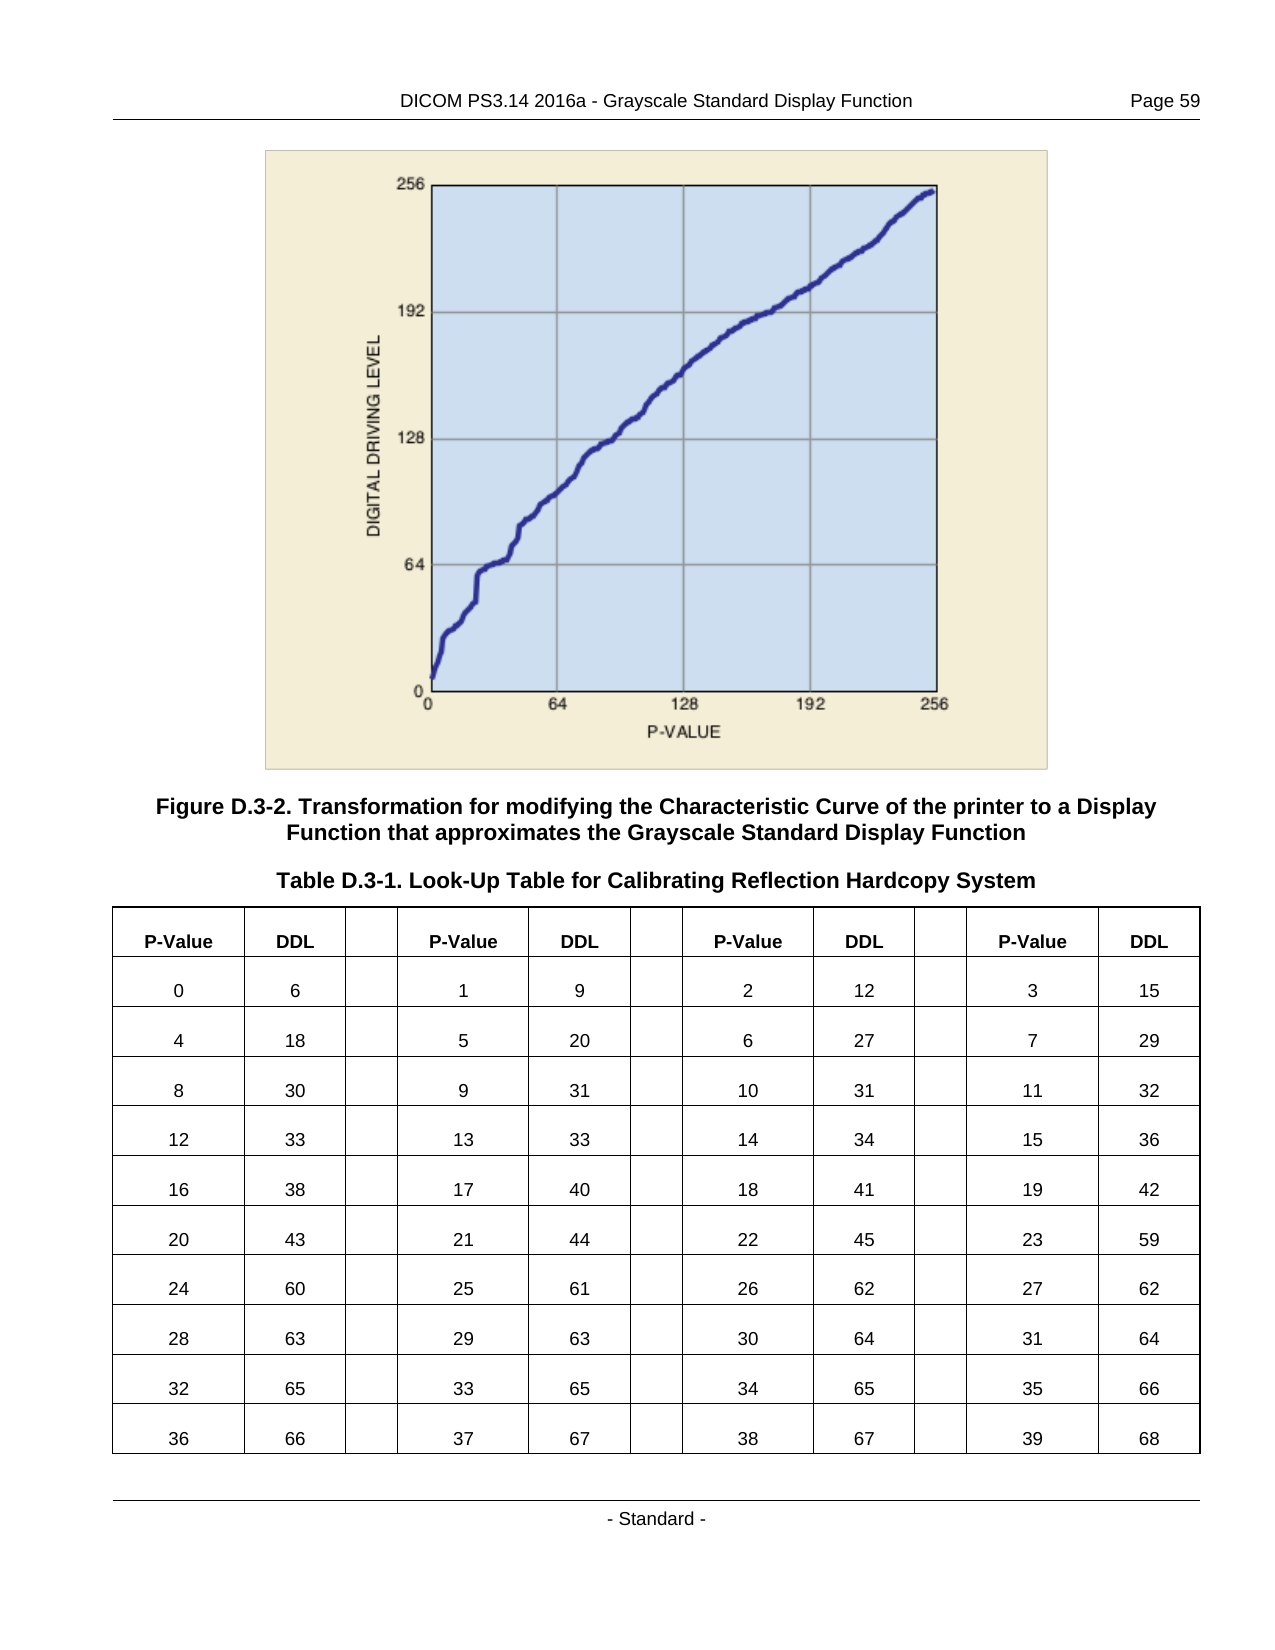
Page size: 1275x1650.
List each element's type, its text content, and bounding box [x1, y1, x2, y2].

table_cell 20 [529, 1007, 630, 1056]
table_header P-Value [398, 908, 528, 956]
table_cell 13 [398, 1106, 528, 1155]
table_cell 40 [529, 1156, 630, 1204]
table_header P-Value [967, 908, 1098, 956]
table_cell 35 [967, 1355, 1098, 1403]
table_cell 60 [245, 1255, 345, 1304]
table_cell 33 [529, 1106, 630, 1155]
table_cell 31 [814, 1057, 914, 1105]
table_cell 34 [814, 1106, 914, 1155]
picture [264, 150, 1049, 771]
table_cell [346, 1206, 397, 1254]
table_cell 22 [683, 1206, 813, 1254]
table_cell 9 [398, 1057, 528, 1105]
table_cell 34 [683, 1355, 813, 1403]
table_cell 63 [245, 1305, 345, 1354]
table_cell [915, 1057, 966, 1105]
table_cell 29 [398, 1305, 528, 1354]
table_cell 38 [683, 1404, 813, 1453]
table_header [915, 908, 966, 956]
table_cell [631, 1057, 682, 1105]
table_cell [631, 1355, 682, 1403]
table_cell [631, 1156, 682, 1204]
table_cell 7 [967, 1007, 1098, 1056]
table_cell 33 [398, 1355, 528, 1403]
table_cell [915, 1355, 966, 1403]
table_header [631, 908, 682, 956]
table_header P-Value [683, 908, 813, 956]
table_cell 31 [967, 1305, 1098, 1354]
table_cell 59 [1099, 1206, 1199, 1254]
table_header DDL [1099, 908, 1199, 956]
table_cell 9 [529, 957, 630, 1006]
table_cell 25 [398, 1255, 528, 1304]
table_cell [915, 1106, 966, 1155]
table_cell 6 [683, 1007, 813, 1056]
table_cell 66 [1099, 1355, 1199, 1403]
table_cell 16 [113, 1156, 244, 1204]
table_cell [631, 1404, 682, 1453]
table_cell 0 [113, 957, 244, 1006]
table_cell 36 [113, 1404, 244, 1453]
table_cell 67 [814, 1404, 914, 1453]
table_cell [631, 1305, 682, 1354]
table_cell 17 [398, 1156, 528, 1204]
table_cell 61 [529, 1255, 630, 1304]
table_header [346, 908, 397, 956]
table_cell [346, 1305, 397, 1354]
table_cell 26 [683, 1255, 813, 1304]
table_cell 64 [1099, 1305, 1199, 1354]
table_header DDL [529, 908, 630, 956]
table_cell [915, 1206, 966, 1254]
text Figure D.3-2. Transformation for modifying the Characteristic Curve of the printer to a Display Function that approximates the Grayscale Standard Display Function [112, 793, 1200, 844]
table_header P-Value [113, 908, 244, 956]
table_cell 38 [245, 1156, 345, 1204]
table_cell [915, 1156, 966, 1204]
table_cell [915, 1305, 966, 1354]
table_cell 24 [113, 1255, 244, 1304]
table_cell 15 [1099, 957, 1199, 1006]
table_cell [915, 1404, 966, 1453]
table_cell 5 [398, 1007, 528, 1056]
table_cell 37 [398, 1404, 528, 1453]
table_cell [631, 1007, 682, 1056]
table_cell 32 [113, 1355, 244, 1403]
table_cell 45 [814, 1206, 914, 1254]
table_cell 1 [398, 957, 528, 1006]
table_cell [915, 1007, 966, 1056]
table_cell 62 [1099, 1255, 1199, 1304]
table_cell [631, 957, 682, 1006]
table_cell 36 [1099, 1106, 1199, 1155]
table_cell 14 [683, 1106, 813, 1155]
table_cell 65 [814, 1355, 914, 1403]
table_cell [915, 1255, 966, 1304]
table_cell 15 [967, 1106, 1098, 1155]
table_cell 8 [113, 1057, 244, 1105]
table_cell 63 [529, 1305, 630, 1354]
table_cell [346, 1106, 397, 1155]
table_cell [631, 1106, 682, 1155]
table_cell 29 [1099, 1007, 1199, 1056]
table_cell 21 [398, 1206, 528, 1254]
table_cell 12 [814, 957, 914, 1006]
table_header DDL [245, 908, 345, 956]
table_cell 27 [814, 1007, 914, 1056]
table_cell [346, 1255, 397, 1304]
table_cell 11 [967, 1057, 1098, 1105]
table_cell 33 [245, 1106, 345, 1155]
table_cell 30 [683, 1305, 813, 1354]
table_cell 43 [245, 1206, 345, 1254]
table_cell 32 [1099, 1057, 1199, 1105]
text Table D.3-1. Look-Up Table for Calibrating Reflection Hardcopy System [112, 867, 1200, 893]
table_cell 10 [683, 1057, 813, 1105]
table_cell 28 [113, 1305, 244, 1354]
table_cell [346, 1057, 397, 1105]
table_cell 66 [245, 1404, 345, 1453]
table_cell 67 [529, 1404, 630, 1453]
table_cell 44 [529, 1206, 630, 1254]
table_cell 27 [967, 1255, 1098, 1304]
table_cell 20 [113, 1206, 244, 1254]
table_cell 3 [967, 957, 1098, 1006]
table_cell 42 [1099, 1156, 1199, 1204]
table_cell 18 [683, 1156, 813, 1204]
table_cell 68 [1099, 1404, 1199, 1453]
table_cell [346, 1355, 397, 1403]
table_cell [346, 957, 397, 1006]
table_cell 39 [967, 1404, 1098, 1453]
table_cell 30 [245, 1057, 345, 1105]
table_cell 6 [245, 957, 345, 1006]
table_cell [915, 957, 966, 1006]
table_cell [346, 1007, 397, 1056]
table_cell [346, 1156, 397, 1204]
table_cell 65 [245, 1355, 345, 1403]
table_cell 4 [113, 1007, 244, 1056]
table_header DDL [814, 908, 914, 956]
table_cell 18 [245, 1007, 345, 1056]
table_cell 19 [967, 1156, 1098, 1204]
table_cell [346, 1404, 397, 1453]
table_cell 2 [683, 957, 813, 1006]
table_cell 12 [113, 1106, 244, 1155]
table_cell 31 [529, 1057, 630, 1105]
table_cell 41 [814, 1156, 914, 1204]
table_cell 62 [814, 1255, 914, 1304]
table_cell [631, 1206, 682, 1254]
table_cell 23 [967, 1206, 1098, 1254]
table_cell 64 [814, 1305, 914, 1354]
table_cell 65 [529, 1355, 630, 1403]
table_cell [631, 1255, 682, 1304]
